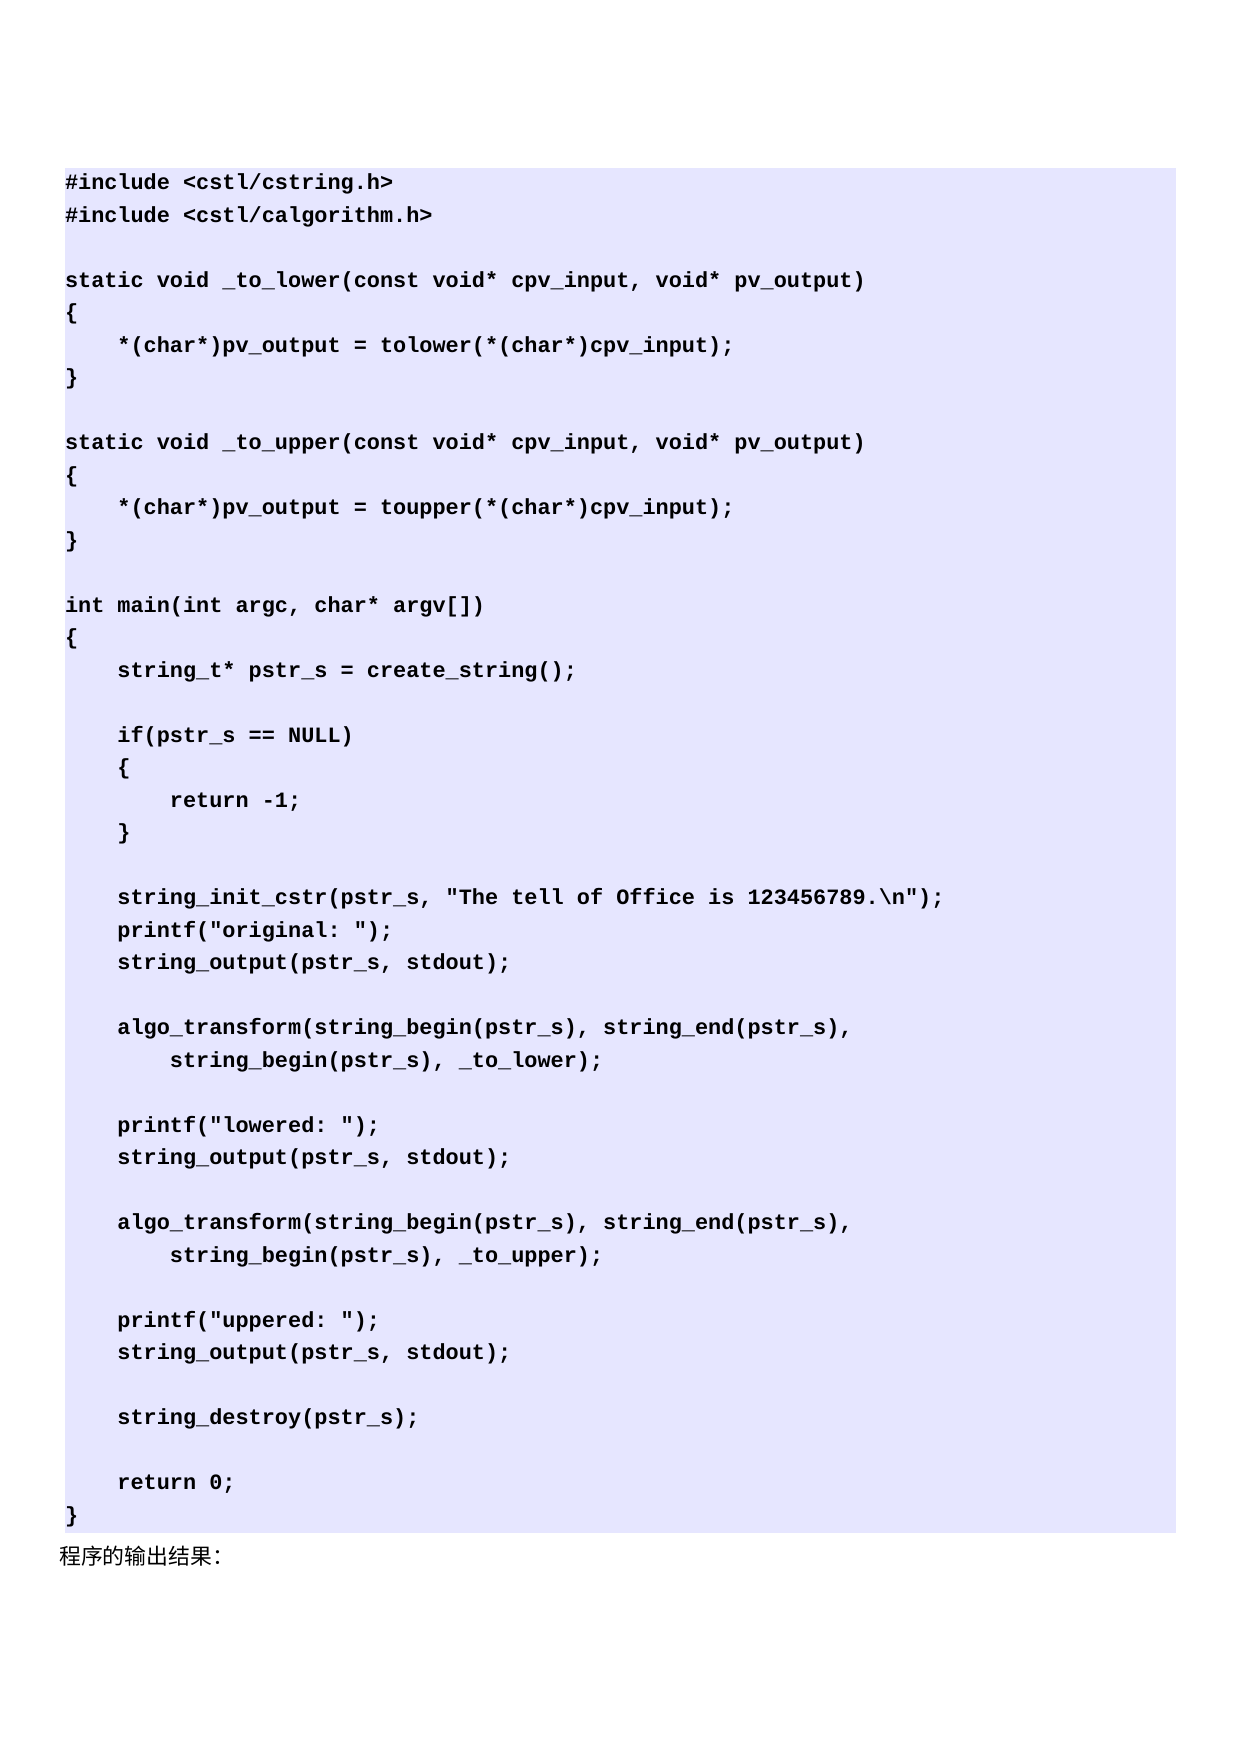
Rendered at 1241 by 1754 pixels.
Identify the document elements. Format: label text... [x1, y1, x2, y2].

table_header #include <cstl/cstring.h> #include <cstl/calgorithm.h> static void _to_lower(const void* cpv_input, void* pv_output) { *(char*)pv_output = tolower(*(char*)cpv_input); } static void _to_upper(const void* cpv_input, void* pv_output) { *(char*)pv_output = toupper(*(char*)cpv_input); } int main(int argc, char* argv[]) { string_t* pstr_s = create_string(); if(pstr_s == NULL) { return -1; } string_init_cstr(pstr_s, "The tell of Office is 123456789.\n"); printf("original: "); string_output(pstr_s, stdout); algo_transform(string_begin(pstr_s), string_end(pstr_s), string_begin(pstr_s), _to_lower); printf("lowered: "); string_output(pstr_s, stdout); algo_transform(string_begin(pstr_s), string_end(pstr_s), string_begin(pstr_s), _to_upper); printf("uppered: "); string_output(pstr_s, stdout); string_destroy(pstr_s); return 0; } [60, 163, 1181, 1538]
text 程序的输出结果： [59, 1540, 1181, 1571]
